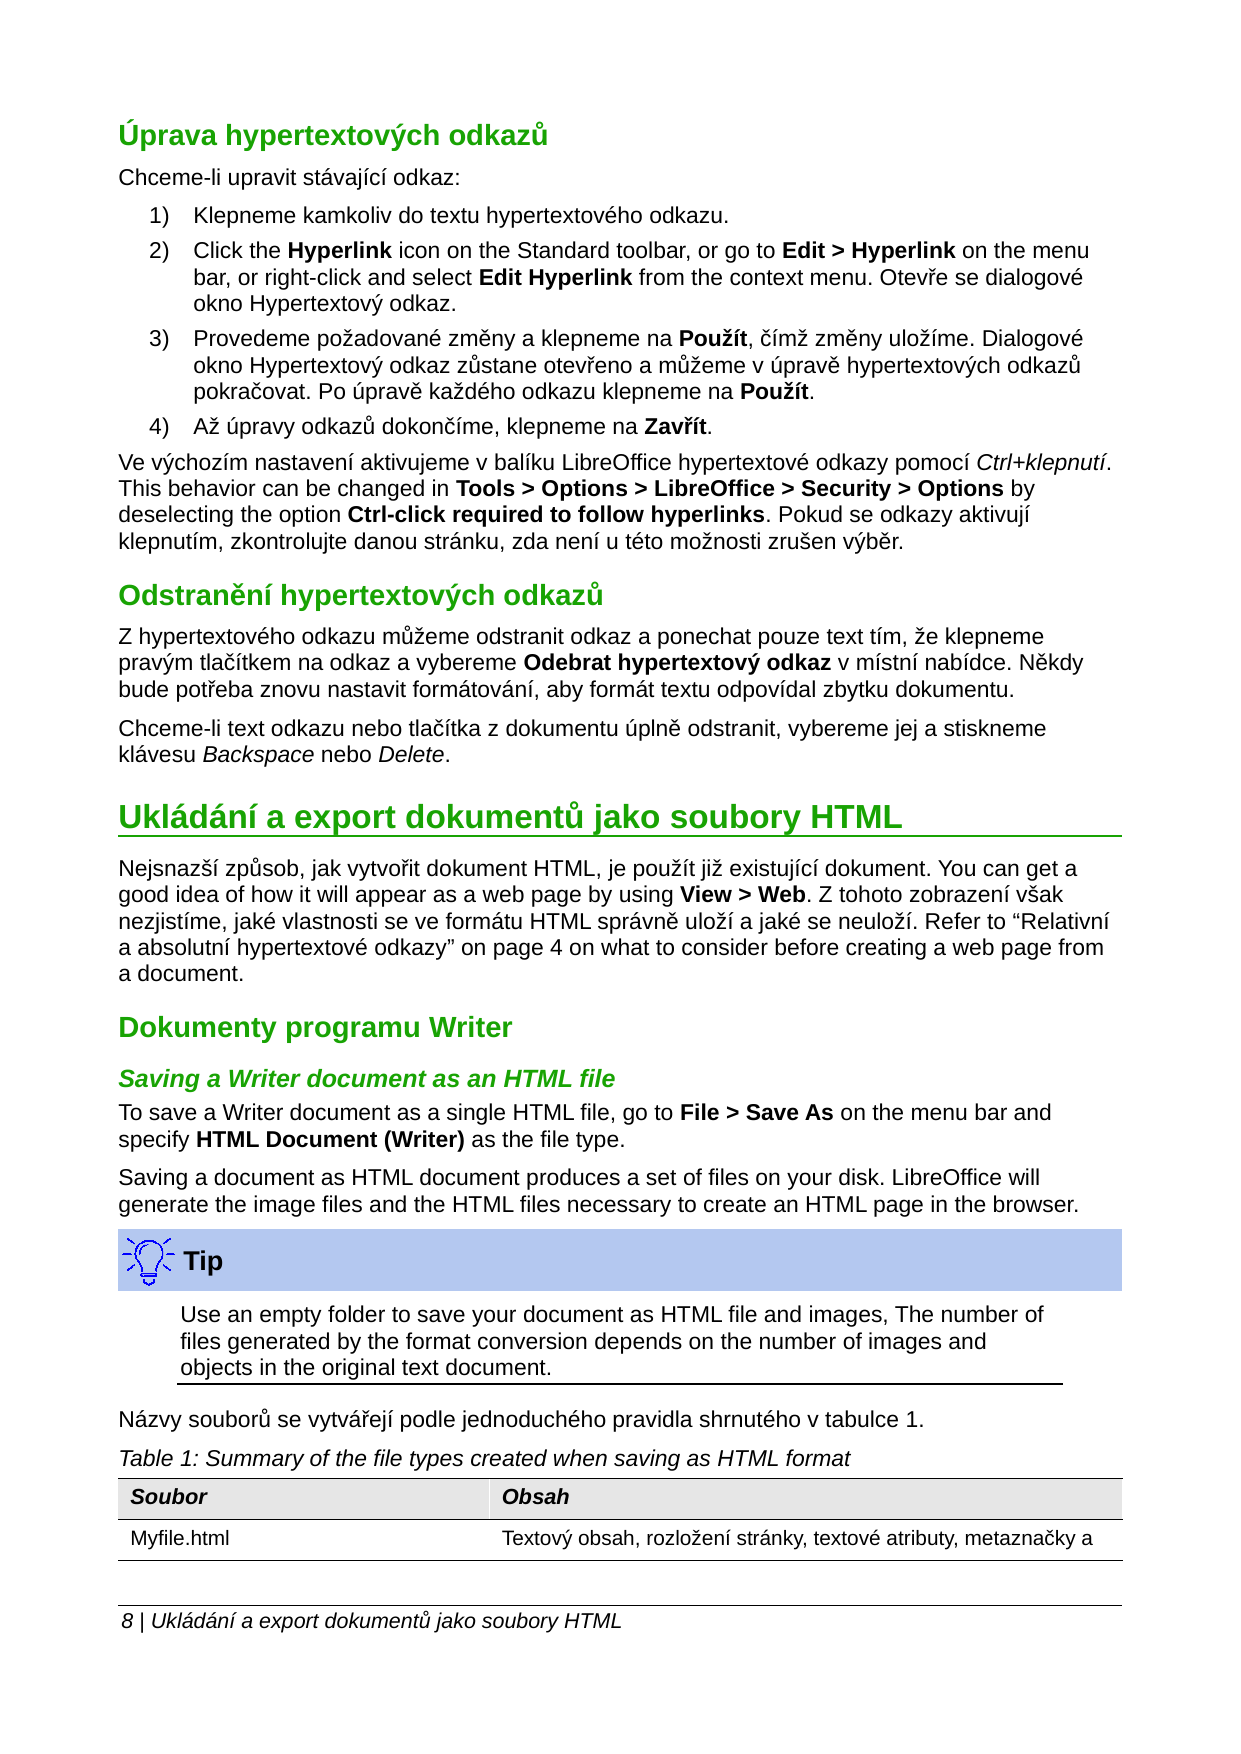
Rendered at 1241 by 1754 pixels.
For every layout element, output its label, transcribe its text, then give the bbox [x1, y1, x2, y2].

text Chceme-li text odkazu nebo tlačítka z dokumentu úplně odstranit, vybereme jej a stiskneme klávesu Backspace nebo Delete. [118, 714, 1122, 767]
subtitle Dokumenty programu Writer [118, 1010, 1122, 1044]
table_cell Myfile.html [118, 1520, 489, 1560]
subtitle Ukládání a export dokumentů jako soubory HTML [118, 797, 1122, 835]
text Ve výchozím nastavení aktivujeme v balíku LibreOffice hypertextové odkazy pomocí Ctrl+klepnutí. This behavior can be changed in Tools > Options > LibreOffice > Security > Options by deselecting the option Ctrl-click required to follow hyperlinks. Pokud se odkazy aktivují klepnutím, zkontrolujte danou stránku, zda není u této možnosti zrušen výběr. [118, 448, 1122, 554]
text Názvy souborů se vytvářejí podle jednoduchého pravidla shrnutého v tabulce 1. [118, 1406, 1122, 1433]
text To save a Writer document as a single HTML file, go to File > Save As on the menu bar and specify HTML Document (Writer) as the file type. [118, 1099, 1122, 1152]
table_header Obsah [490, 1479, 1122, 1519]
list Až úpravy odkazů dokončíme, klepneme na Zavřít. [169, 413, 1122, 440]
subtitle Odstranění hypertextových odkazů [118, 578, 1122, 611]
text Nejsnazší způsob, jak vytvořit dokument HTML, je použít již existující dokument. You can get a good idea of how it will appear as a web page by using View > Web. Z tohoto zobrazení však nezjistíme, jaké vlastnosti se ve formátu HTML správně uloží a jaké se neuloží. Refer to “Relative and absolute hyperlinks” on page 4 on what to consider before creating a web page from a document. [118, 855, 1122, 987]
list Provedeme požadované změny a klepneme na Použít, čímž změny uložíme. Dialogové okno Hypertextový odkaz zůstane otevřeno a můžeme v úpravě hypertextových odkazů pokračovat. Po úpravě každého odkazu klepneme na Použít. [169, 325, 1122, 404]
list Chceme-li upravit stávající odkaz: [118, 163, 1122, 190]
table_cell Textový obsah, rozložení stránky, textové atributy, metaznačky a [490, 1520, 1122, 1560]
subtitle Saving a Writer document as an HTML file [118, 1064, 1122, 1093]
text Z hypertextového odkazu můžeme odstranit odkaz a ponechat pouze text tím, že klepneme pravým tlačítkem na odkaz a vybereme Odebrat hypertextový odkaz v místní nabídce. Někdy bude potřeba znovu nastavit formátování, aby formát textu odpovídal zbytku dokumentu. [118, 623, 1122, 702]
subtitle Úprava hypertextových odkazů [118, 118, 1122, 152]
text Use an empty folder to save your document as HTML file and images, The number of files generated by the format conversion depends on the number of images and objects in the original text document. [177, 1298, 1063, 1383]
table_header Soubor [118, 1479, 489, 1519]
text Saving a document as HTML document produces a set of files on your disk. LibreOffice will generate the image files and the HTML files necessary to create an HTML page in the browser. [118, 1164, 1122, 1217]
text Table 1: Summary of the file types created when saving as HTML format [118, 1445, 1122, 1472]
list Click the Hyperlink icon on the Standard toolbar, or go to Edit > Hyperlink on the menu bar, or right-click and select Edit Hyperlink from the context menu. Otevře se dialogové okno Hypertextový odkaz. [169, 237, 1122, 317]
picture [119, 1230, 179, 1290]
list Klepneme kamkoliv do textu hypertextového odkazu. [169, 202, 1122, 229]
subtitle Tip [118, 1242, 1122, 1282]
